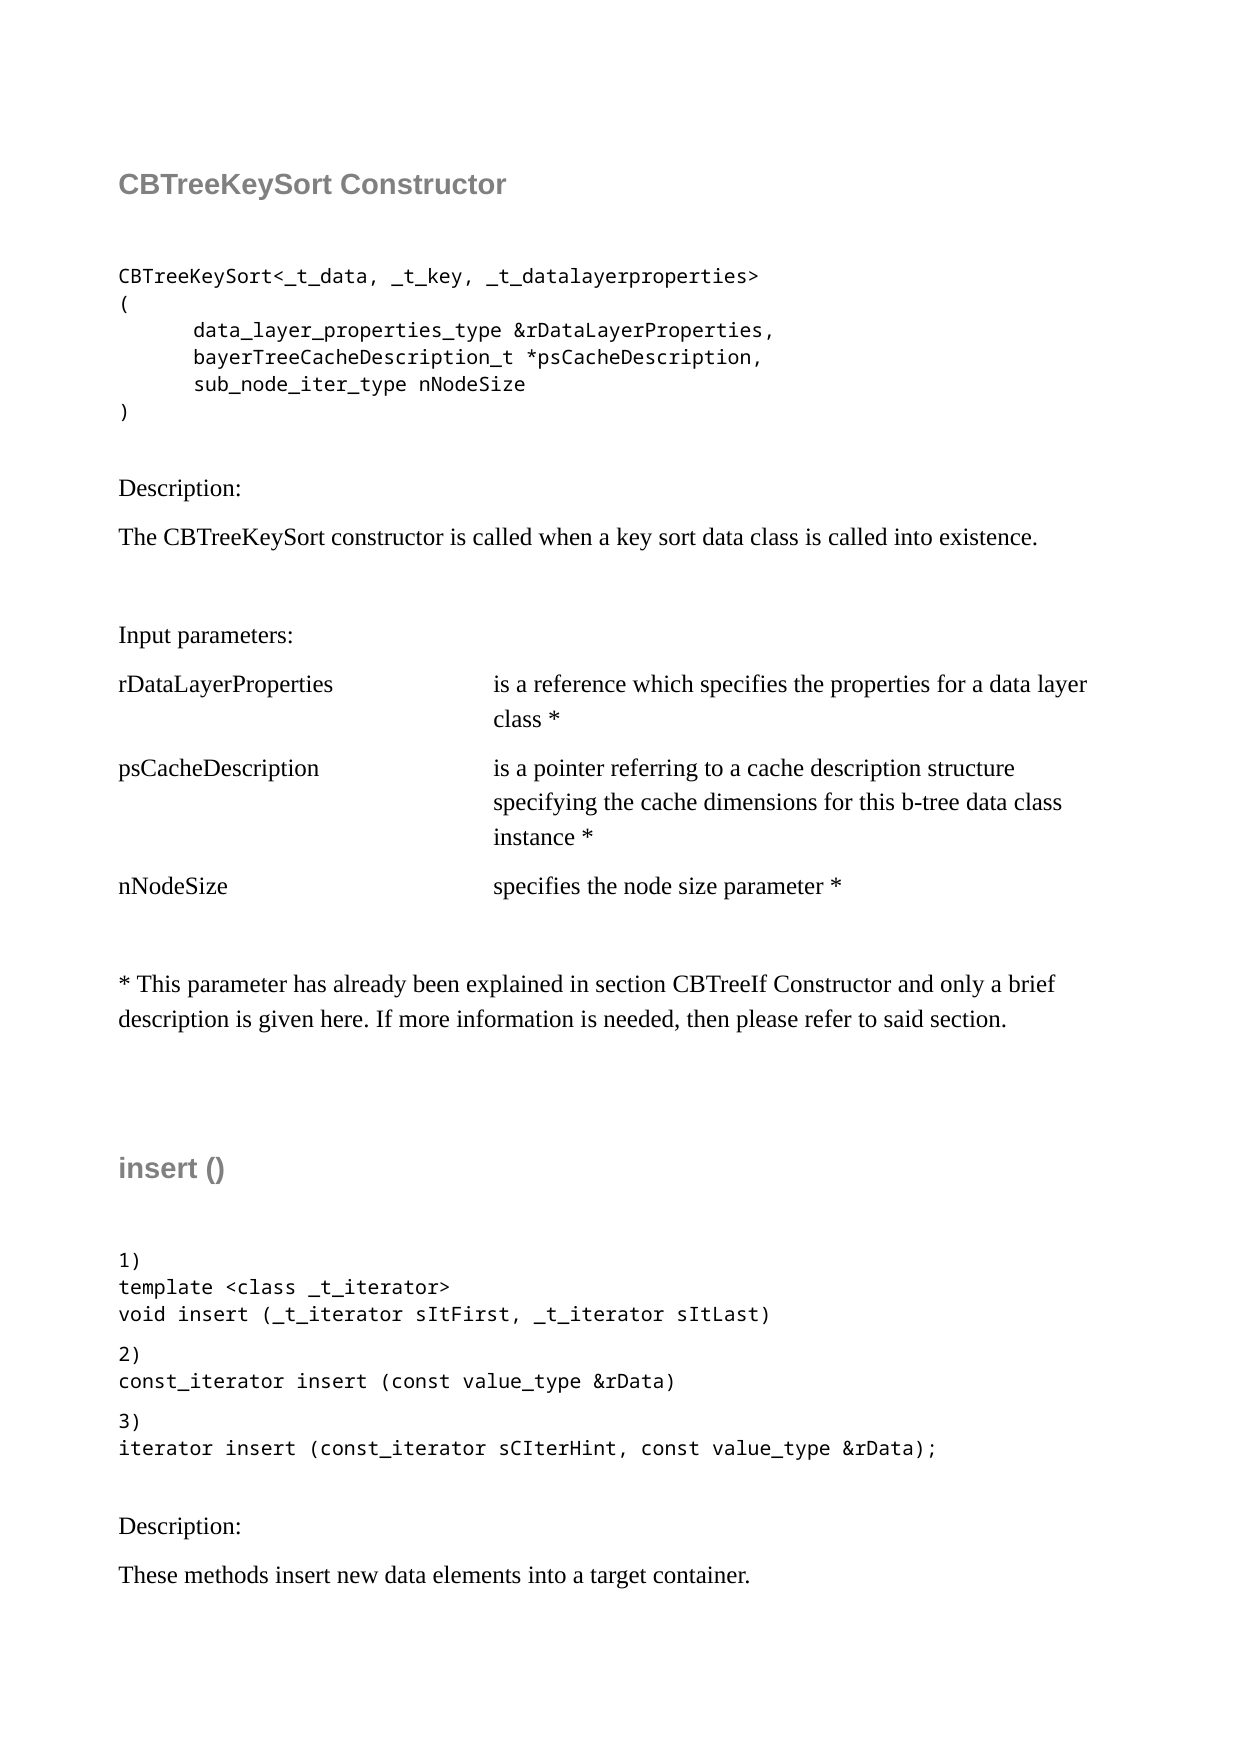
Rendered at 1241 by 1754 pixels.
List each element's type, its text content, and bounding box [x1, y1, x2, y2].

text ) [118, 397, 1122, 424]
text psCacheDescription is a pointer referring to a cache description structure specifying the cache dimensions for this b-tree data class instance * [118, 753, 1122, 851]
text sub_node_iter_type nNodeSize [118, 370, 1122, 397]
text 3) [118, 1408, 1122, 1435]
text CBTreeKeySort<_t_data, _t_key, _t_datalayerproperties> [118, 262, 1122, 289]
subtitle CBTreeKeySort Constructor [118, 167, 1122, 201]
text const_iterator insert (const value_type &rData) [118, 1367, 1122, 1394]
text Input parameters: [118, 620, 1122, 649]
text These methods insert new data elements into a target container. [118, 1560, 1122, 1588]
text bayerTreeCacheDescription_t *psCacheDescription, [118, 343, 1122, 370]
text ( [118, 289, 1122, 316]
text data_layer_properties_type &rDataLayerProperties, [118, 316, 1122, 343]
text 1) [118, 1246, 1122, 1273]
text rDataLayerProperties is a reference which specifies the properties for a data layer class * [118, 669, 1122, 733]
text nNodeSize specifies the node size parameter * [118, 871, 1122, 900]
text iterator insert (const_iterator sCIterHint, const value_type &rData); [118, 1435, 1122, 1462]
text * This parameter has already been explained in section CBTreeIf Constructor and only a brief description is given here. If more information is needed, then please refer to said section. [118, 969, 1122, 1032]
text template <class _t_iterator> [118, 1273, 1122, 1300]
text 2) [118, 1340, 1122, 1367]
text Description: [118, 473, 1122, 502]
text Description: [118, 1511, 1122, 1539]
subtitle insert () [118, 1151, 1122, 1184]
text The CBTreeKeySort constructor is called when a key sort data class is called into existence. [118, 522, 1122, 551]
text void insert (_t_iterator sItFirst, _t_iterator sItLast) [118, 1300, 1122, 1327]
